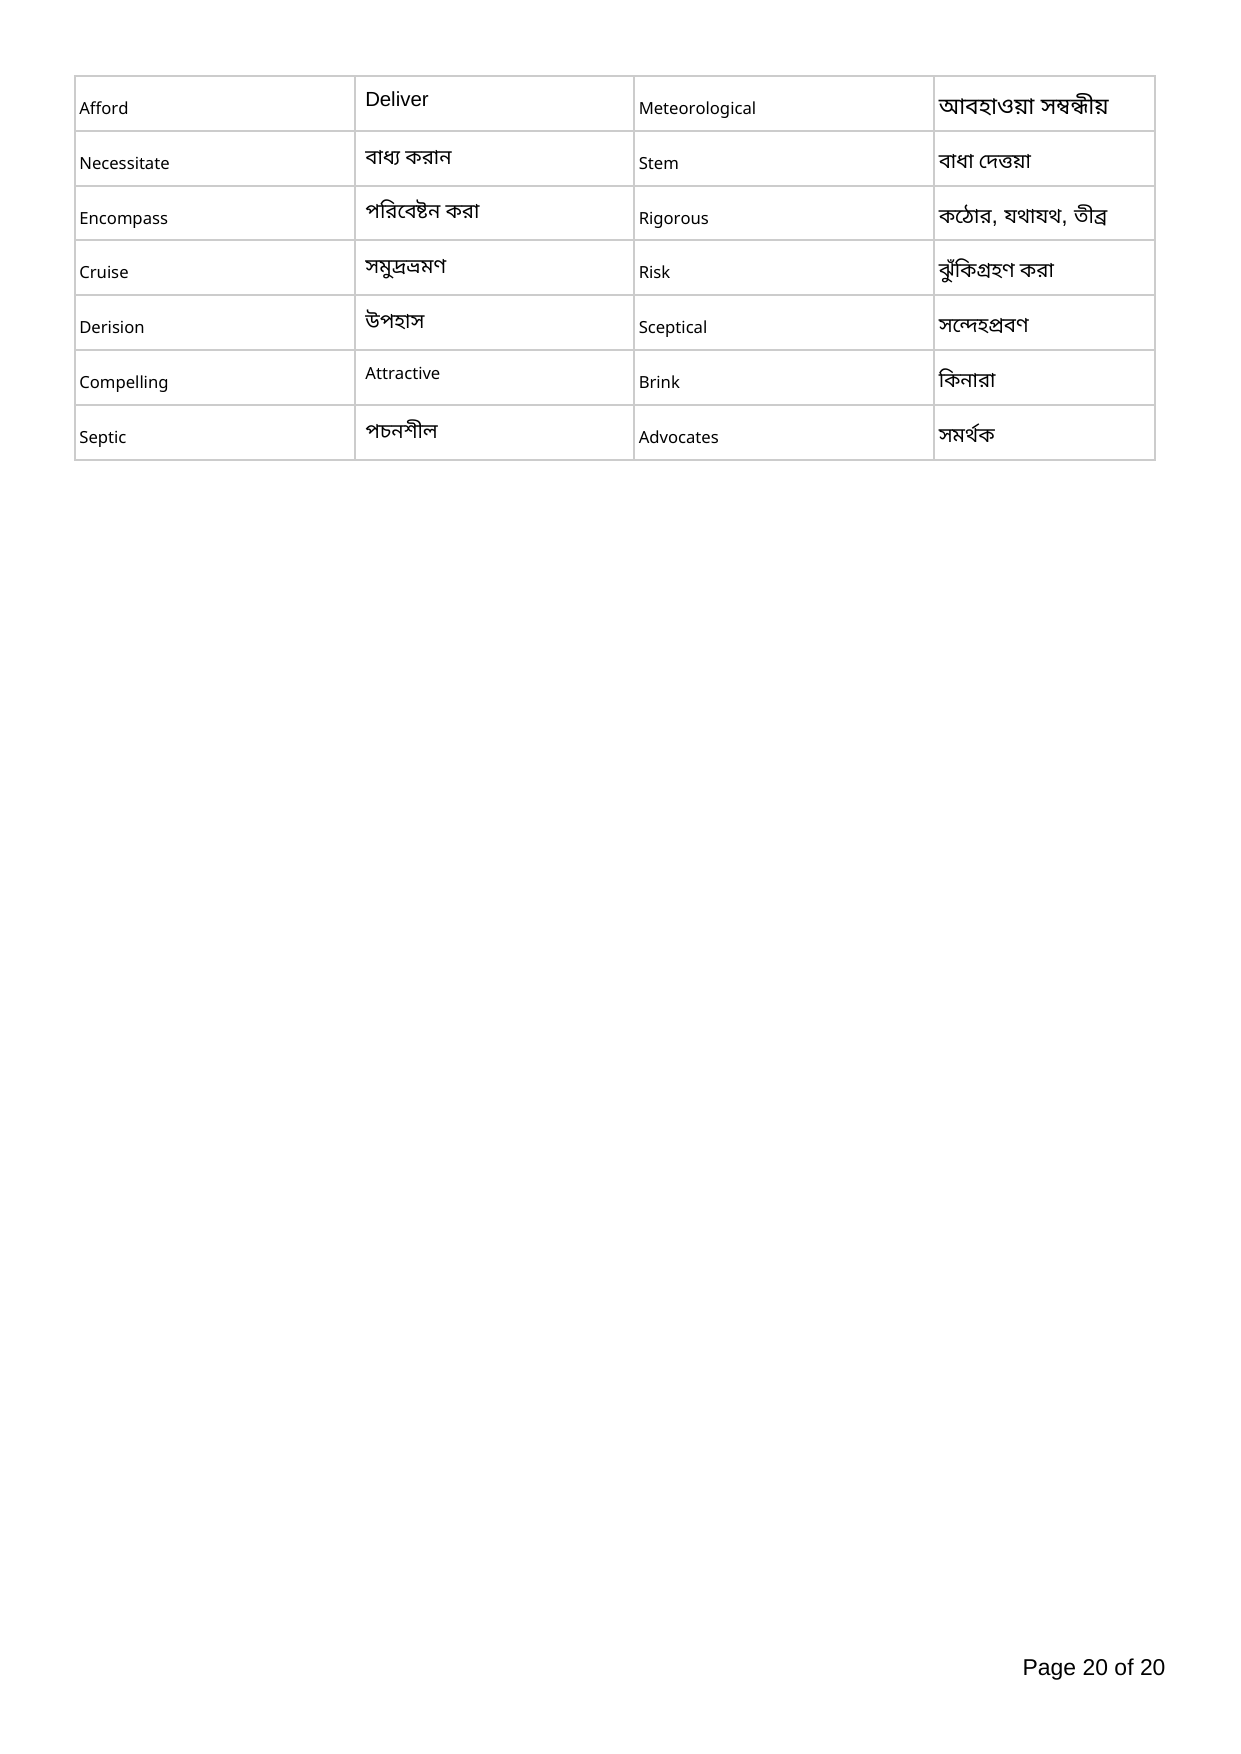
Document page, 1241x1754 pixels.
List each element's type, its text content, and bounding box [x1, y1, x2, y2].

table_cell সন্দেহপ্রবণ [935, 296, 1154, 349]
table_cell Advocates [635, 406, 933, 458]
table_cell Sceptical [635, 296, 933, 349]
table_cell Derision [76, 296, 354, 349]
table_cell Brink [635, 351, 933, 404]
table_cell Encompass [76, 187, 354, 239]
table_cell কিনারা [935, 351, 1154, 404]
table_cell সমর্থক [935, 406, 1154, 458]
table_cell বাধ্য করান [356, 132, 633, 184]
table_cell ঝুঁকিগ্রহণ করা [935, 241, 1154, 294]
table_cell Stem [635, 132, 933, 184]
table_cell Meteorological [635, 77, 933, 130]
table_cell পচনশীল [356, 406, 633, 458]
table_cell কঠোর, যথাযথ, তীব্র [935, 187, 1154, 239]
table_cell বাধা দেত্তয়া [935, 132, 1154, 184]
table_cell সমুদ্রভ্রমণ [356, 241, 633, 294]
table_cell পরিবেষ্টন করা [356, 187, 633, 239]
table_cell Afford [76, 77, 354, 130]
table_cell Attractive [356, 351, 633, 404]
table_cell Deliver [356, 77, 633, 130]
table_cell Rigorous [635, 187, 933, 239]
table_cell আবহাওয়া সম্বন্ধীয় [935, 77, 1154, 130]
table_cell উপহাস [356, 296, 633, 349]
table_cell Septic [76, 406, 354, 458]
table_cell Cruise [76, 241, 354, 294]
table_cell Risk [635, 241, 933, 294]
table_cell Compelling [76, 351, 354, 404]
table_cell Necessitate [76, 132, 354, 184]
